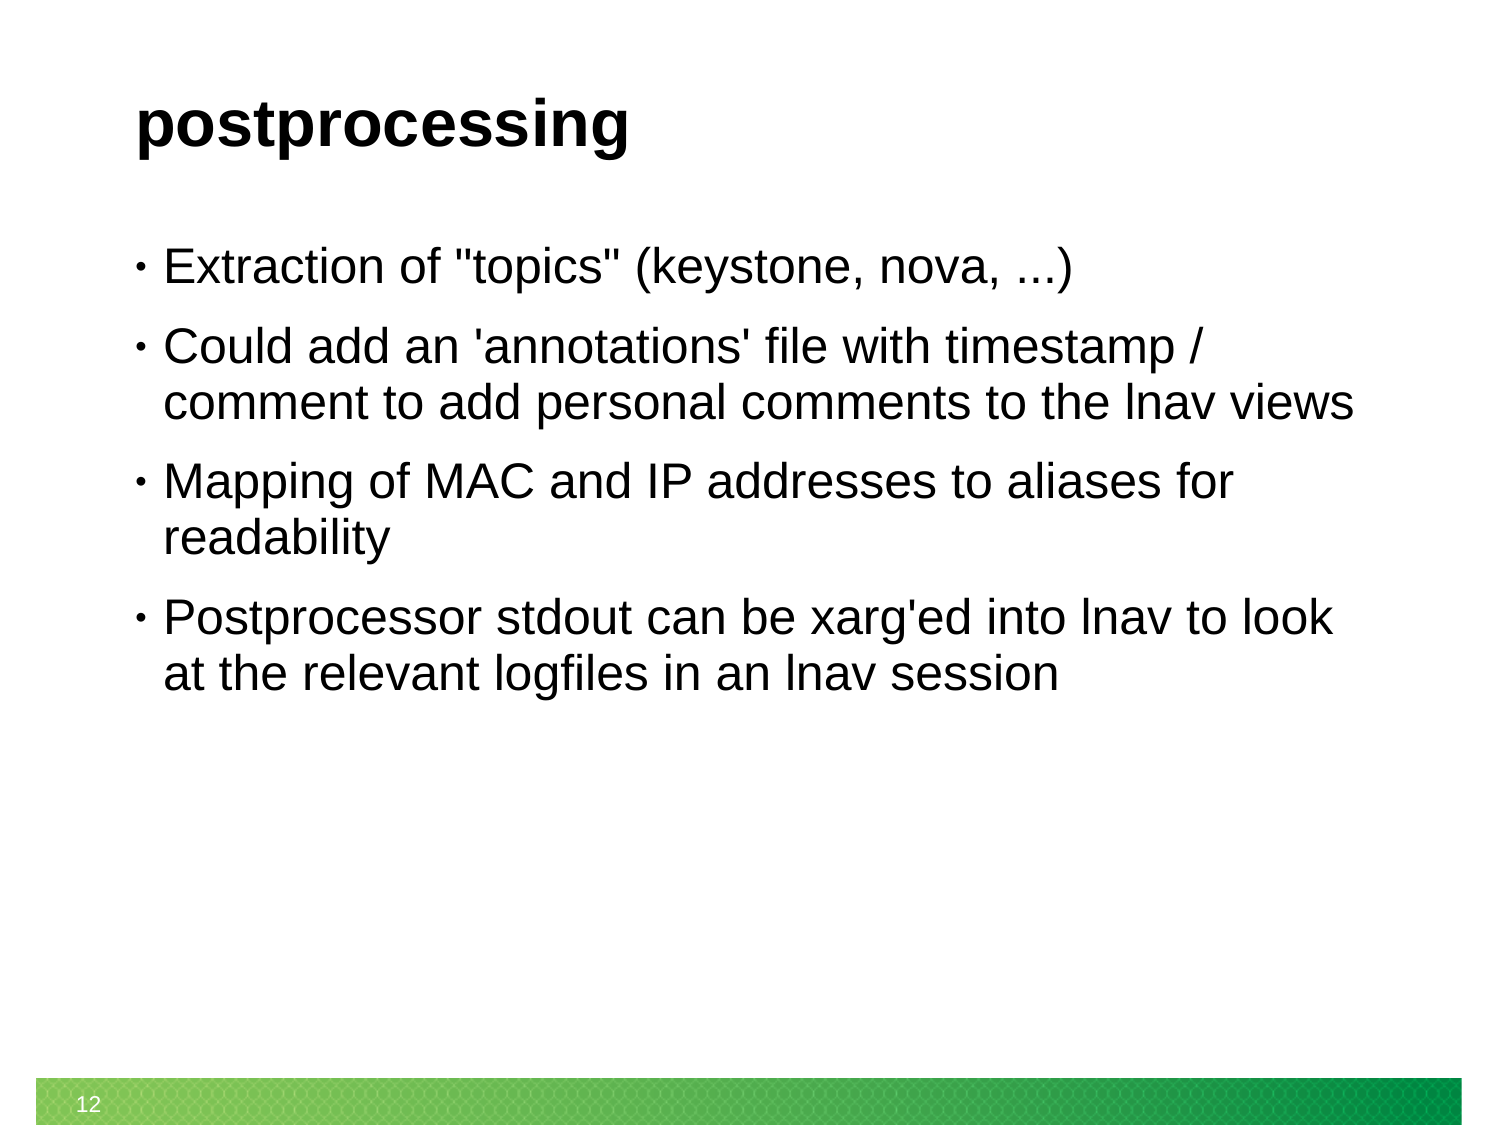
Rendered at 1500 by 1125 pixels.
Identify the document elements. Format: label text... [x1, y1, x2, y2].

title postprocessing [135, 41, 1372, 204]
list Extraction of "topics" (keystone, nova, ...) Could add an 'annotations' file with timestamp / comment to add personal comments to the lnav views Mapping of MAC and IP addresses to aliases for readability Postprocessor stdout can be xarg'ed into lnav to look at the relevant logfiles in an lnav session [135, 238, 1372, 892]
picture [36, 1078, 1462, 1125]
